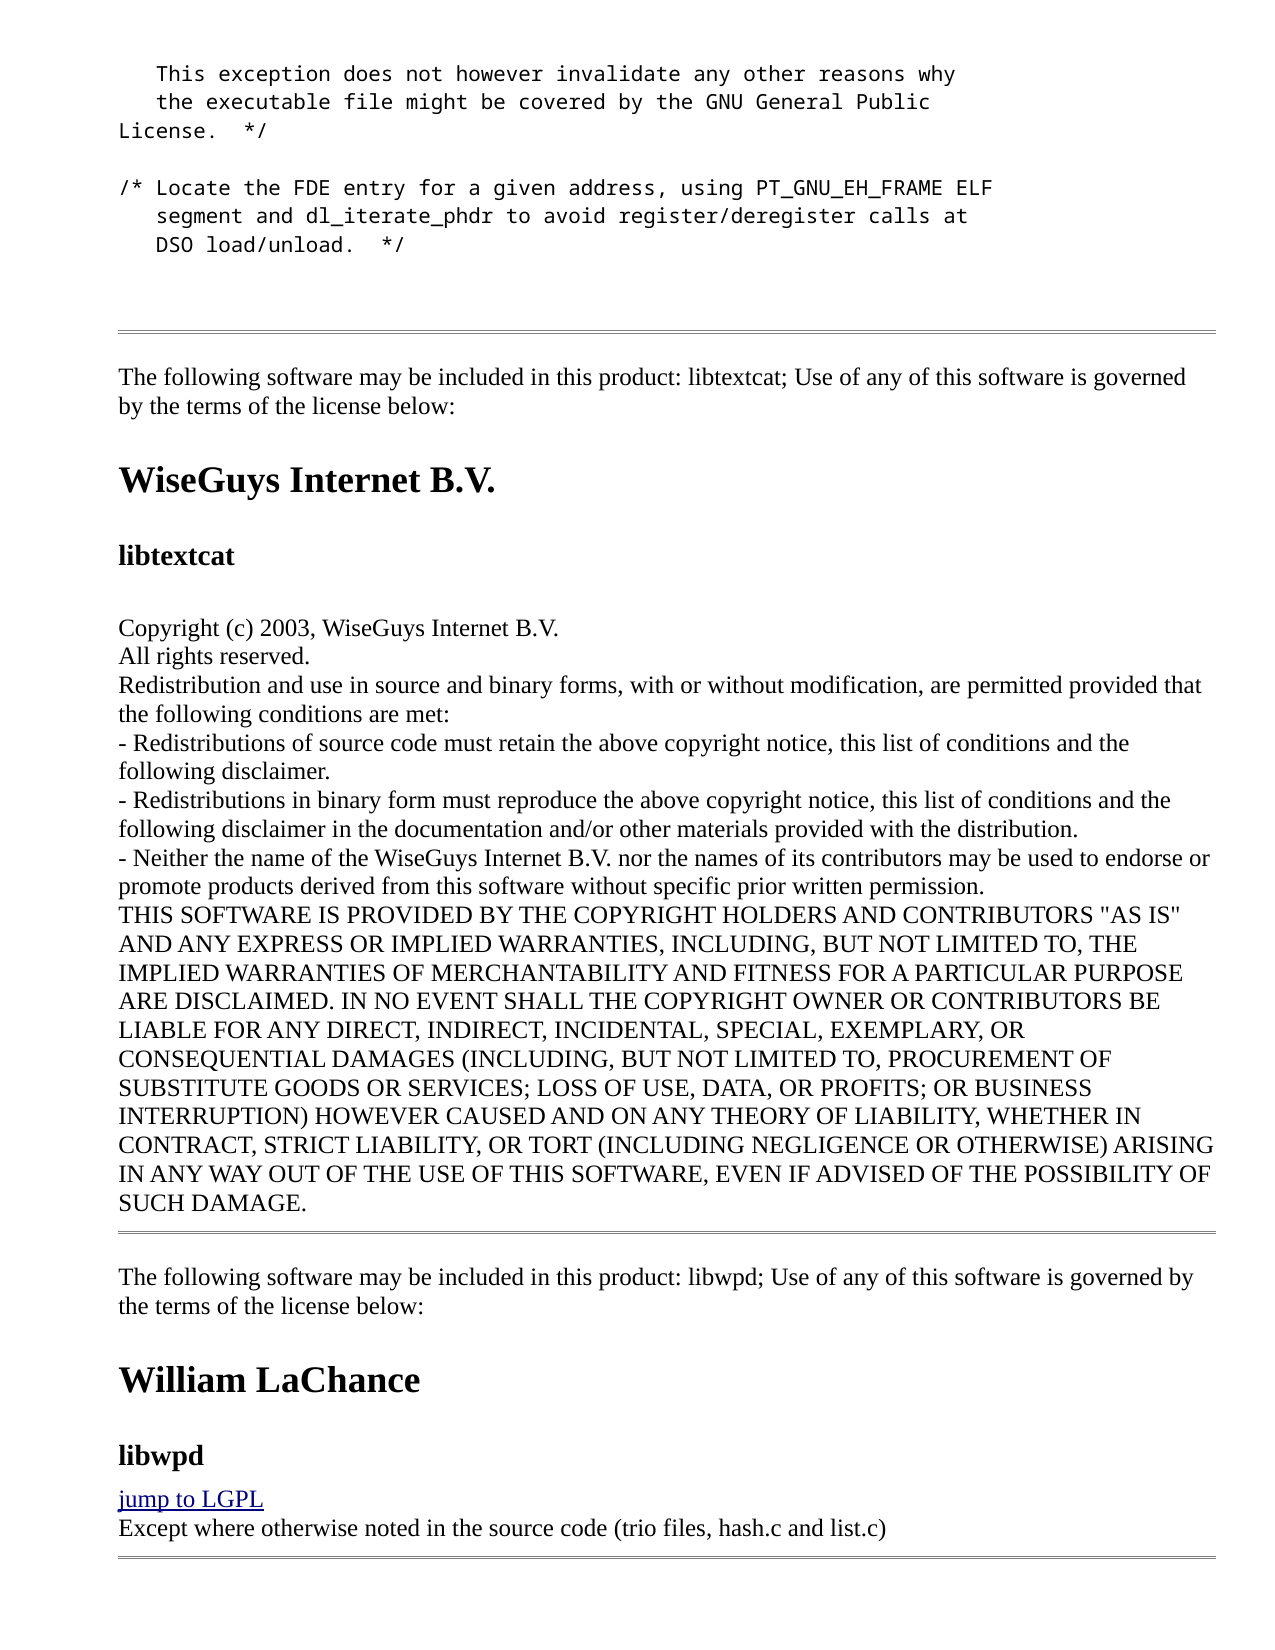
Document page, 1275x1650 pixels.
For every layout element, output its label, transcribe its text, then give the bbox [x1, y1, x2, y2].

subtitle libwpd [118, 1438, 1216, 1472]
text The following software may be included in this product: libwpd; Use of any of this software is governed by the terms of the license below: [118, 1262, 1216, 1320]
text The following software may be included in this product: libtextcat; Use of any of this software is governed by the terms of the license below: [118, 362, 1216, 420]
text This exception does not however invalidate any other reasons why [118, 59, 1216, 87]
text DSO load/unload. */ [118, 230, 1216, 258]
text License. */ [118, 116, 1216, 144]
text the executable file might be covered by the GNU General Public [118, 87, 1216, 116]
text Copyright (c) 2003, WiseGuys Internet B.V. All rights reserved. Redistribution and use in source and binary forms, with or without modification, are permitted provided that the following conditions are met: - Redistributions of source code must retain the above copyright notice, this list of conditions and the following disclaimer. - Redistributions in binary form must reproduce the above copyright notice, this list of conditions and the following disclaimer in the documentation and/or other materials provided with the distribution. - Neither the name of the WiseGuys Internet B.V. nor the names of its contributors may be used to endorse or promote products derived from this software without specific prior written permission. THIS SOFTWARE IS PROVIDED BY THE COPYRIGHT HOLDERS AND CONTRIBUTORS "AS IS" AND ANY EXPRESS OR IMPLIED WARRANTIES, INCLUDING, BUT NOT LIMITED TO, THE IMPLIED WARRANTIES OF MERCHANTABILITY AND FITNESS FOR A PARTICULAR PURPOSE ARE DISCLAIMED. IN NO EVENT SHALL THE COPYRIGHT OWNER OR CONTRIBUTORS BE LIABLE FOR ANY DIRECT, INDIRECT, INCIDENTAL, SPECIAL, EXEMPLARY, OR CONSEQUENTIAL DAMAGES (INCLUDING, BUT NOT LIMITED TO, PROCUREMENT OF SUBSTITUTE GOODS OR SERVICES; LOSS OF USE, DATA, OR PROFITS; OR BUSINESS INTERRUPTION) HOWEVER CAUSED AND ON ANY THEORY OF LIABILITY, WHETHER IN CONTRACT, STRICT LIABILITY, OR TORT (INCLUDING NEGLIGENCE OR OTHERWISE) ARISING IN ANY WAY OUT OF THE USE OF THIS SOFTWARE, EVEN IF ADVISED OF THE POSSIBILITY OF SUCH DAMAGE. [118, 584, 1216, 1216]
text segment and dl_iterate_phdr to avoid register/deregister calls at [118, 201, 1216, 230]
subtitle libtextcat [118, 538, 1216, 571]
subtitle William LaChance [118, 1357, 1216, 1401]
text /* Locate the FDE entry for a given address, using PT_GNU_EH_FRAME ELF [118, 173, 1216, 201]
subtitle WiseGuys Internet B.V. [118, 457, 1216, 500]
text jump to LGPL Except where otherwise noted in the source code (trio files, hash.c and list.c) [118, 1484, 1216, 1542]
